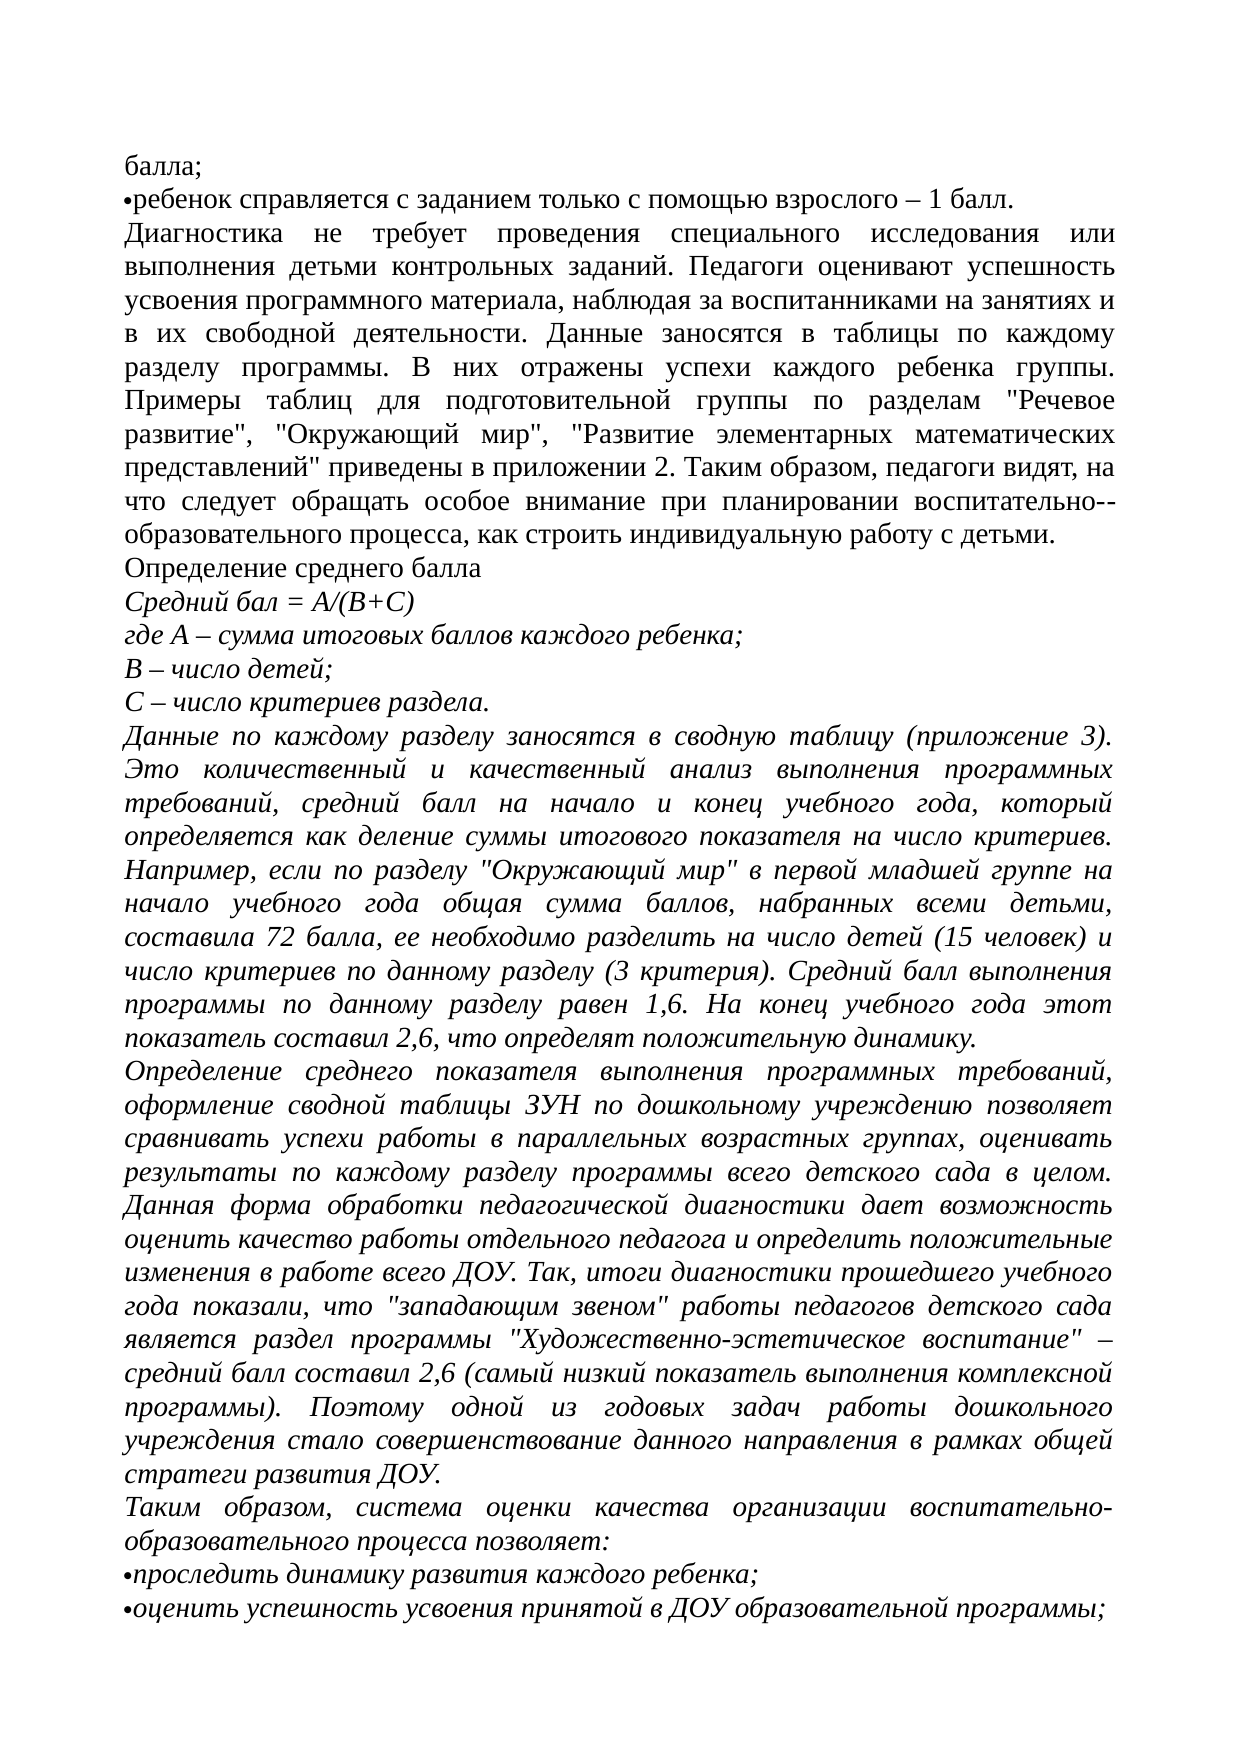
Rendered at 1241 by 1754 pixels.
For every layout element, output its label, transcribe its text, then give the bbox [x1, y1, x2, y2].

text С – число критериев раздела. [124, 684, 1116, 718]
text Определение среднего показателя выполнения программных требований, оформление сводной таблицы ЗУН по дошкольному учреждению позволяет сравнивать успехи работы в параллельных возрастных группах, оценивать результаты по каждому разделу программы всего детского сада в целом. Данная форма обработки педагогической диагностики дает возможность оценить качество работы отдельного педагога и определить положительные изменения в работе всего ДОУ. Так, итоги диагностики прошедшего учебного года показали, что "западающим звеном" работы педагогов детского сада является раздел программы "Художественно-эстетическое воспитание" – средний балл составил 2,6 (самый низкий показатель выполнения комплексной программы). Поэтому одной из годовых задач работы дошкольного учреждения стало совершенствование данного направления в рамках общей стратеги развития ДОУ. [124, 1053, 1116, 1489]
text где А – сумма итоговых баллов каждого ребенка; [124, 617, 1116, 651]
list оценить успешность усвоения принятой в ДОУ образовательной программы; [124, 1590, 1116, 1623]
text Определение среднего балла [124, 550, 1116, 584]
text В – число детей; [124, 651, 1116, 684]
text Таким образом, система оценки качества организации воспитательно-образовательного процесса позволяет: [124, 1489, 1116, 1556]
text Диагностика не требует проведения специального исследования или выполнения детьми контрольных заданий. Педагоги оценивают успешность усвоения программного материала, наблюдая за воспитанниками на занятиях и в их свободной деятельности. Данные заносятся в таблицы по каждому разделу программы. В них отражены успехи каждого ребенка группы. Примеры таблиц для подготовительной группы по разделам "Речевое развитие", "Окружающий мир", "Развитие элементарных математических представлений" приведены в приложении 2. Таким образом, педагоги видят, на что следует обращать особое внимание при планировании воспитательно-­образо­вательного процесса, как строить индивидуальную работу с детьми. [124, 215, 1116, 550]
list балла; [124, 148, 1116, 181]
text Средний бал = А/(B+C) [124, 584, 1116, 617]
text Данные по каждому разделу заносятся в сводную таблицу (приложение 3). Это количественный и качественный анализ выполнения программных требований, средний балл на начало и конец учебного года, который определяется как деление суммы итогового показателя на число критериев. Например, если по разделу "Окружающий мир" в первой младшей группе на начало учебного года общая сумма баллов, набранных всеми детьми, составила 72 балла, ее необходимо разделить на число детей (15 человек) и число критериев по данному разделу (3 критерия). Средний балл выполнения программы по данному разделу равен 1,6. На конец учебного года этот показатель составил 2,6, что определят положительную динамику. [124, 718, 1116, 1053]
list проследить динамику развития каждого ребенка; [124, 1556, 1116, 1590]
list ребенок справляется с заданием только с помощью взрослого – 1 балл. [124, 181, 1116, 215]
